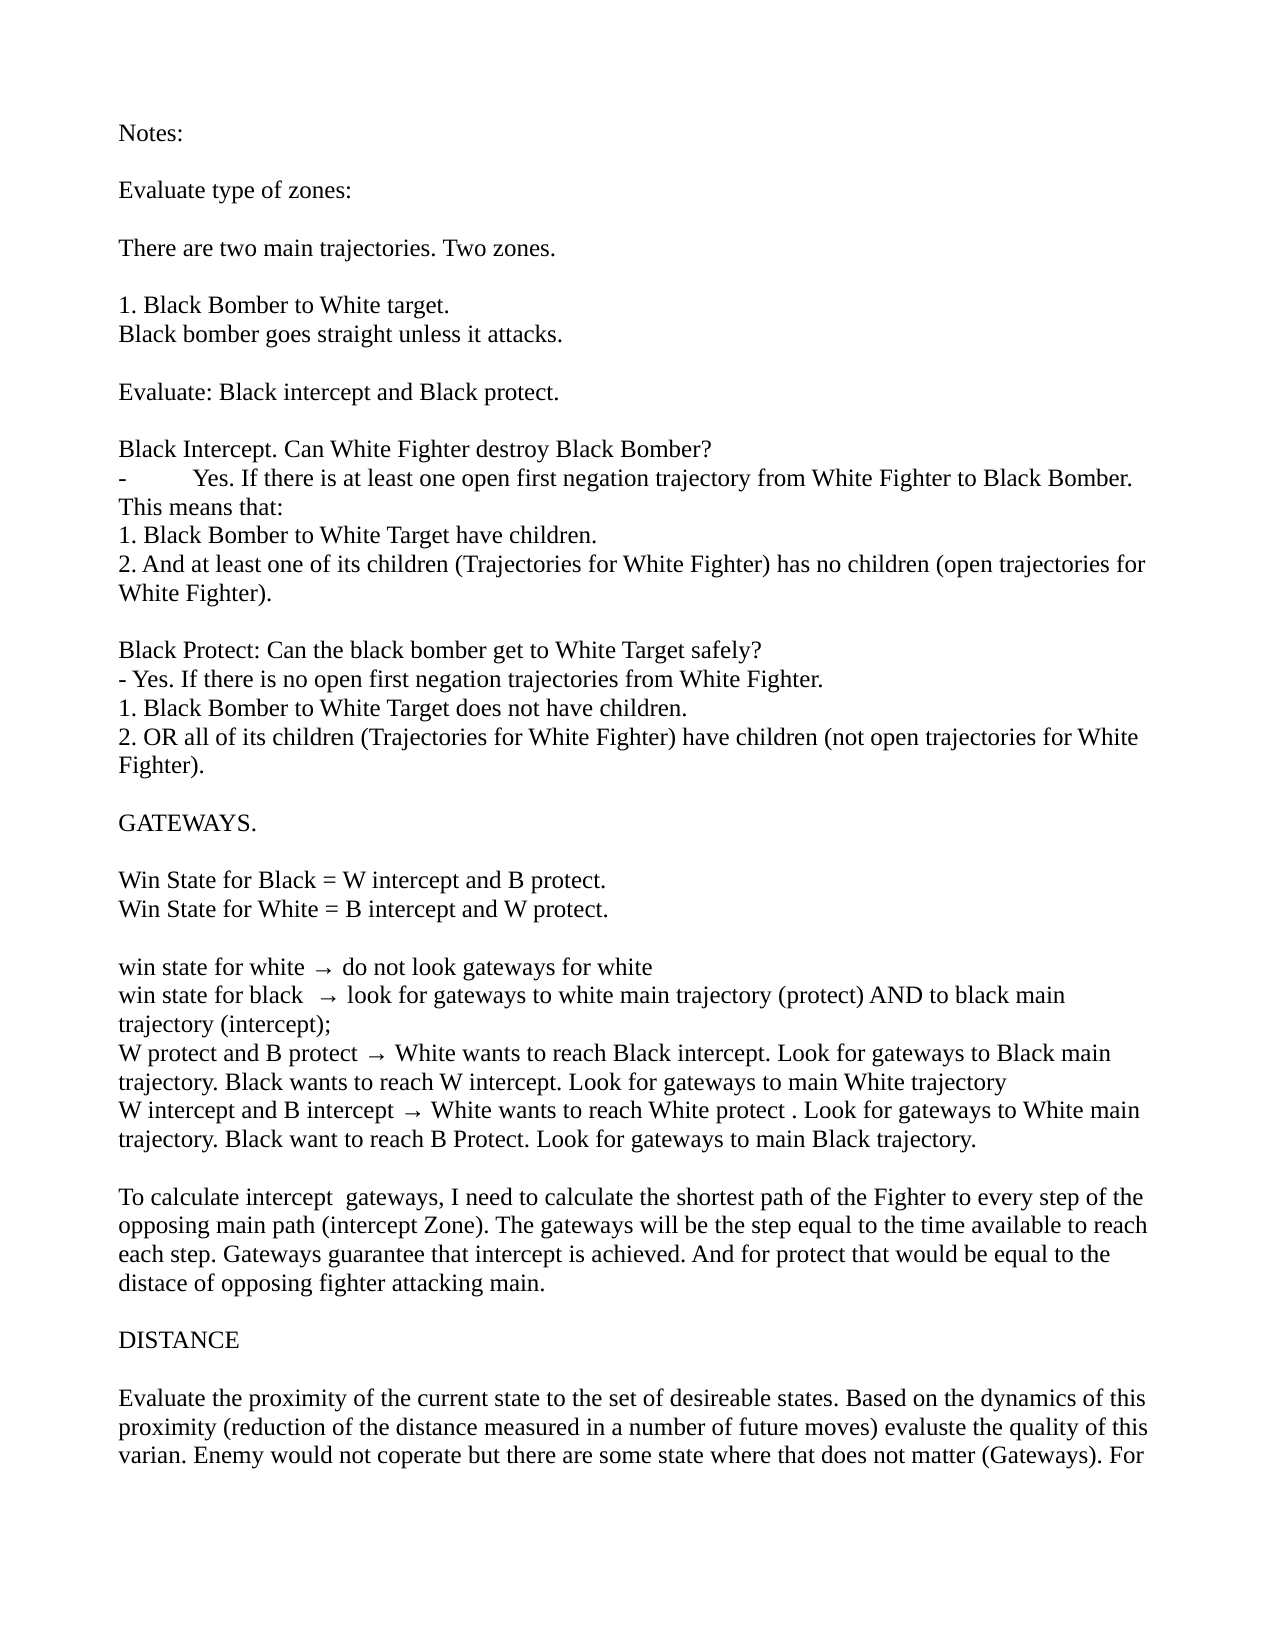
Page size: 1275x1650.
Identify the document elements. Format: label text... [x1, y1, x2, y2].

text win state for black → look for gateways to white main trajectory (protect) AND to black main trajectory (intercept); [118, 981, 1157, 1038]
text To calculate intercept gateways, I need to calculate the shortest path of the Fighter to every step of the opposing main path (intercept Zone). The gateways will be the step equal to the time available to reach each step. Gateways guarantee that intercept is achieved. And for protect that would be equal to the distace of opposing fighter attacking main. [118, 1182, 1157, 1297]
text Evaluate: Black intercept and Black protect. [118, 377, 1157, 406]
text Black Protect: Can the black bomber get to White Target safely? [118, 636, 1157, 664]
text Notes: [118, 118, 1157, 147]
text 1. Black Bomber to White target. [118, 291, 1157, 319]
text W intercept and B intercept → White wants to reach White protect . Look for gateways to White main trajectory. Black want to reach B Protect. Look for gateways to main Black trajectory. [118, 1096, 1157, 1153]
text Win State for Black = W intercept and B protect. [118, 866, 1157, 894]
text 2. OR all of its children (Trajectories for White Fighter) have children (not open trajectories for White Fighter). [118, 722, 1157, 779]
text win state for white → do not look gateways for white [118, 952, 1157, 981]
text GATEWAYS. [118, 808, 1157, 837]
text Evaluate type of zones: [118, 176, 1157, 204]
text There are two main trajectories. Two zones. [118, 233, 1157, 262]
text Evaluate the proximity of the current state to the set of desireable states. Based on the dynamics of this proximity (reduction of the distance measured in a number of future moves) evaluste the quality of this varian. Enemy would not coperate but there are some state where that does not matter (Gateways). For [118, 1383, 1157, 1469]
text - Yes. If there is at least one open first negation trajectory from White Fighter to Black Bomber. This means that: [118, 463, 1157, 521]
text W protect and B protect → White wants to reach Black intercept. Look for gateways to Black main trajectory. Black wants to reach W intercept. Look for gateways to main White trajectory [118, 1038, 1157, 1096]
text Black Intercept. Can White Fighter destroy Black Bomber? [118, 434, 1157, 463]
text 1. Black Bomber to White Target have children. [118, 521, 1157, 549]
text Win State for White = B intercept and W protect. [118, 894, 1157, 923]
text Black bomber goes straight unless it attacks. [118, 319, 1157, 348]
text 1. Black Bomber to White Target does not have children. [118, 693, 1157, 722]
text 2. And at least one of its children (Trajectories for White Fighter) has no children (open trajectories for White Fighter). [118, 549, 1157, 607]
text DISTANCE [118, 1326, 1157, 1354]
text - Yes. If there is no open first negation trajectories from White Fighter. [118, 664, 1157, 693]
